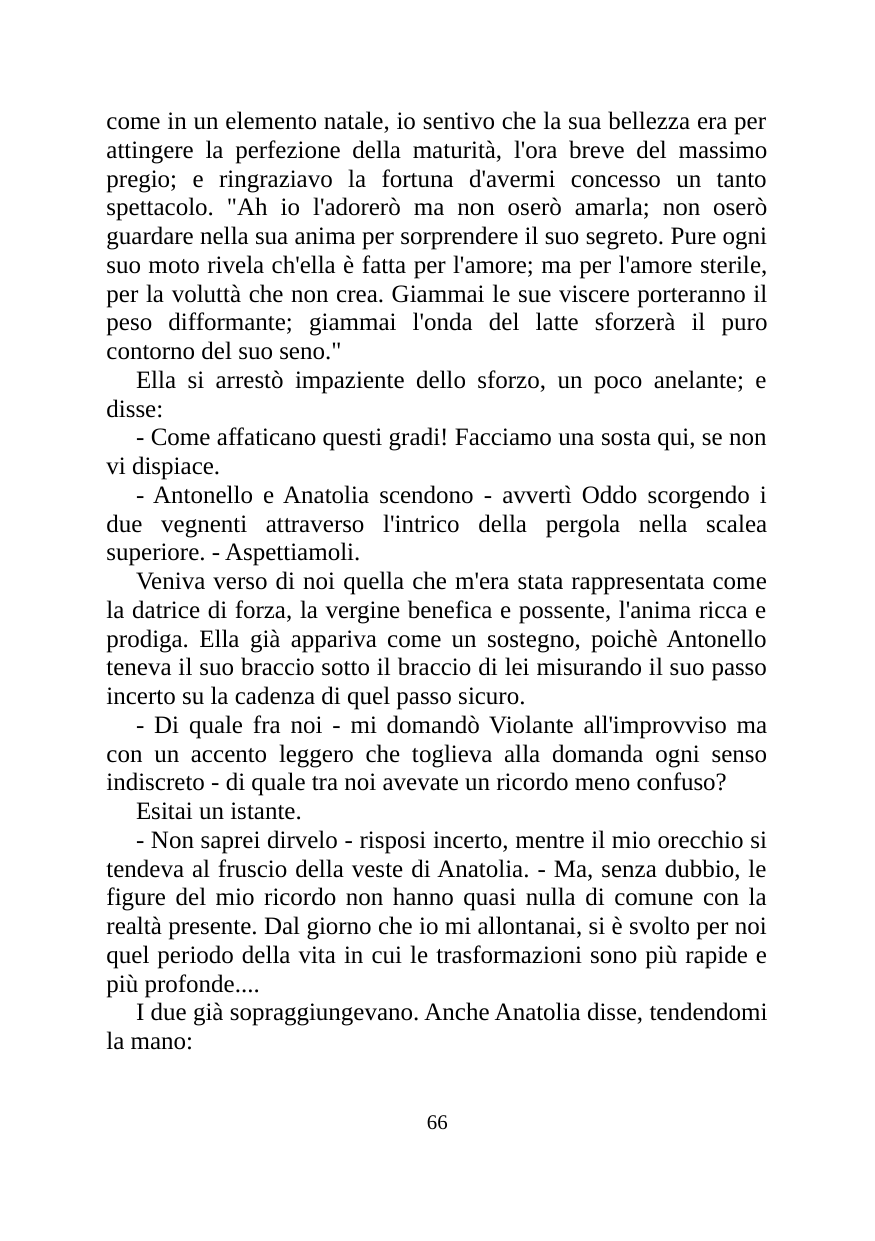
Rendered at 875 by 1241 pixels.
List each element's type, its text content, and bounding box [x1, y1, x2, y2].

text Esitai un istante. [106, 796, 768, 825]
text Veniva verso di noi quella che m'era stata rappresentata come la datrice di forza, la vergine benefica e possente, l'anima ricca e prodiga. Ella già appariva come un sostegno, poichè Antonello teneva il suo braccio sotto il braccio di lei misurando il suo passo incerto su la cadenza di quel passo sicuro. [106, 566, 768, 710]
text - Non saprei dirvelo - risposi incerto, mentre il mio orecchio si tendeva al fruscio della veste di Anatolia. - Ma, senza dubbio, le figure del mio ricordo non hanno quasi nulla di comune con la realtà presente. Dal giorno che io mi allontanai, si è svolto per noi quel periodo della vita in cui le trasformazioni sono più rapide e più profonde.... [106, 825, 768, 997]
text Ella si arrestò impaziente dello sforzo, un poco anelante; e disse: [106, 365, 768, 422]
text - Di quale fra noi - mi domandò Violante all'improvviso ma con un accento leggero che toglieva alla domanda ogni senso indiscreto - di quale tra noi avevate un ricordo meno confuso? [106, 710, 768, 796]
text come in un elemento natale, io sentivo che la sua bellezza era per attingere la perfezione della maturità, l'ora breve del massimo pregio; e ringraziavo la fortuna d'avermi concesso un tanto spettacolo. "Ah io l'adorerò ma non oserò amarla; non oserò guardare nella sua anima per sorprendere il suo segreto. Pure ogni suo moto rivela ch'ella è fatta per l'amore; ma per l'amore sterile, per la voluttà che non crea. Giammai le sue viscere porteranno il peso difformante; giammai l'onda del latte sforzerà il puro contorno del suo seno." [106, 106, 768, 365]
text - Come affaticano questi gradi! Facciamo una sosta qui, se non vi dispiace. [106, 422, 768, 480]
text I due già sopraggiungevano. Anche Anatolia disse, tendendomi la mano: [106, 997, 768, 1055]
text - Antonello e Anatolia scendono - avvertì Oddo scorgendo i due vegnenti attraverso l'intrico della pergola nella scalea superiore. - Aspettiamoli. [106, 480, 768, 566]
